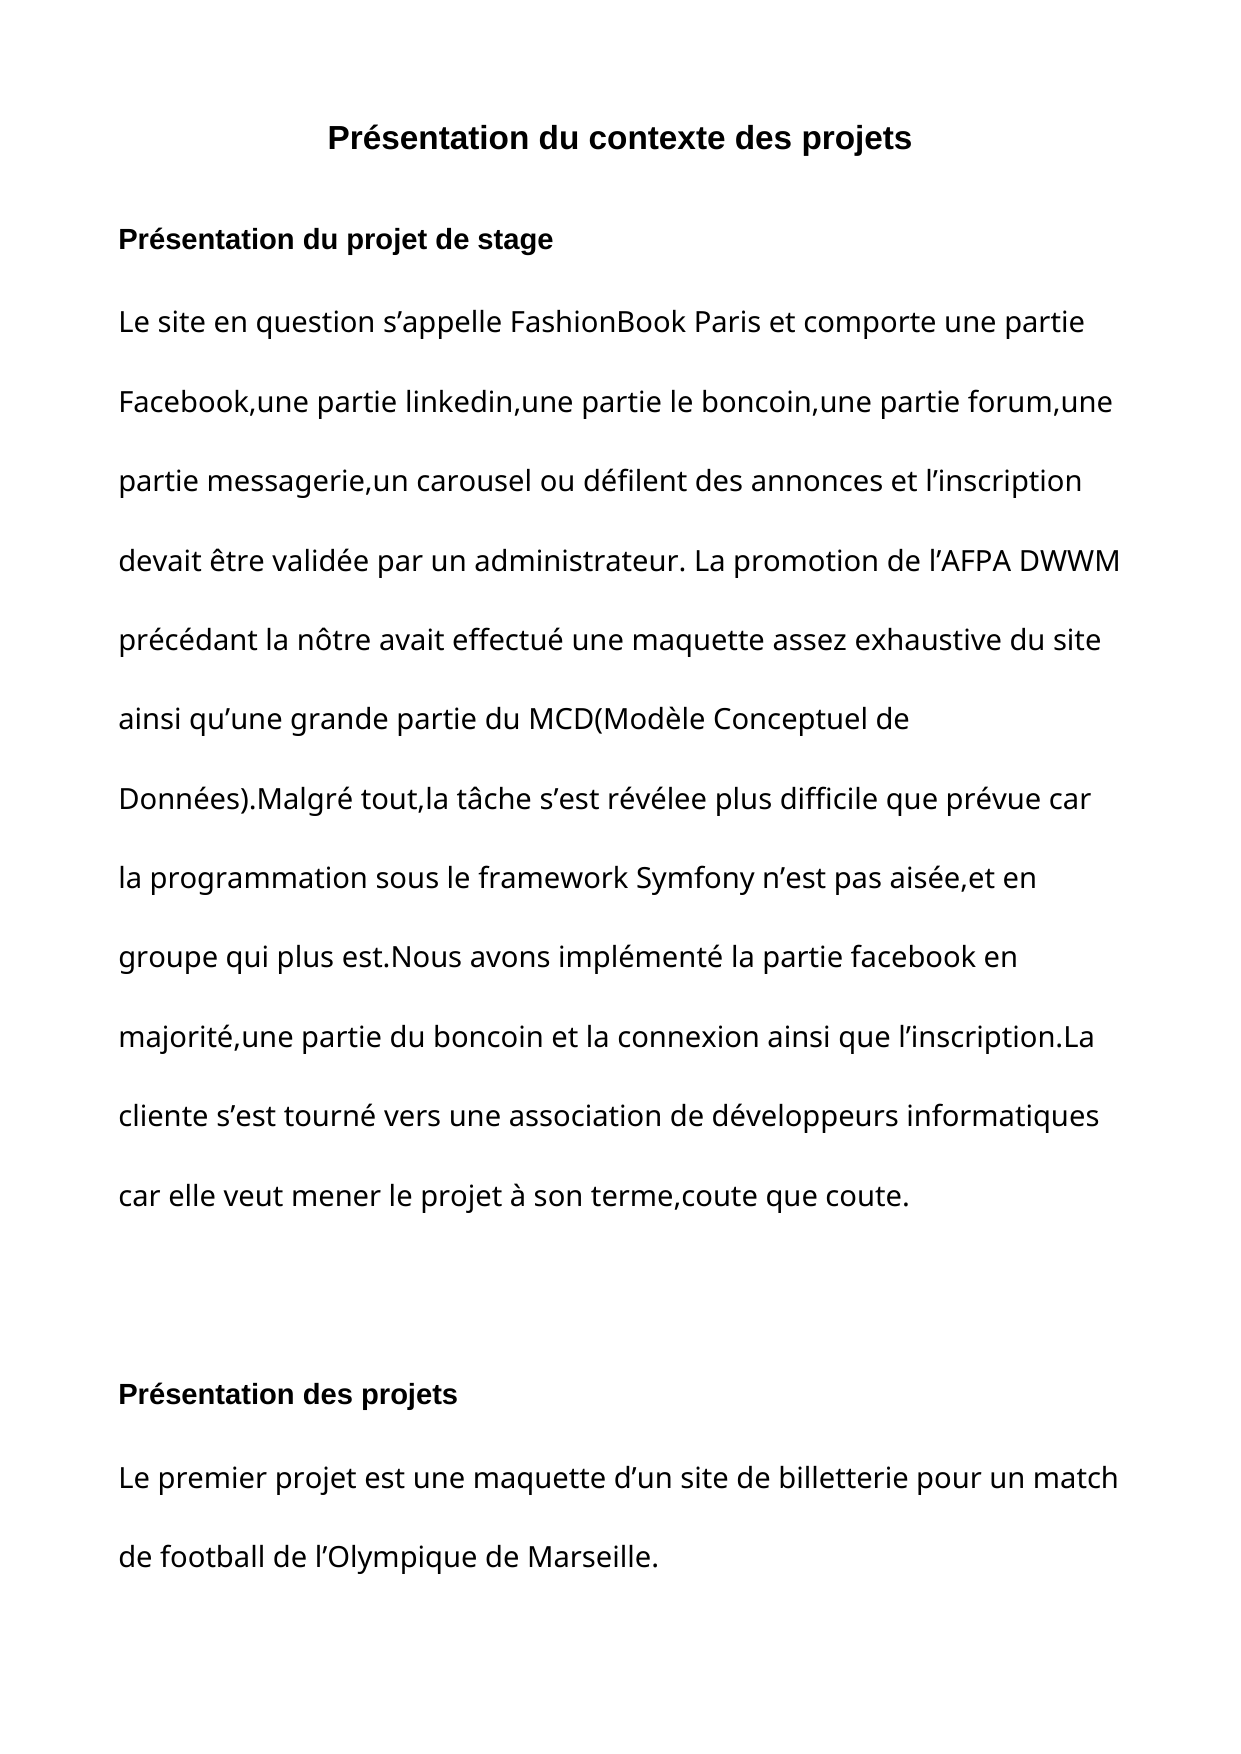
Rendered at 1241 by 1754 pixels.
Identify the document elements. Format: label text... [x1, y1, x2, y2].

subtitle Présentation du projet de stage [118, 222, 1122, 256]
text Le site en question s’appelle FashionBook Paris et comporte une partie Facebook,une partie linkedin,une partie le boncoin,une partie forum,une partie messagerie,un carousel ou défilent des annonces et l’inscription devait être validée par un administrateur. La promotion de l’AFPA DWWM précédant la nôtre avait effectué une maquette assez exhaustive du site ainsi qu’une grande partie du MCD(Modèle Conceptuel de Données).Malgré tout,la tâche s’est révélee plus difficile que prévue car la programmation sous le framework Symfony n’est pas aisée,et en groupe qui plus est.Nous avons implémenté la partie facebook en majorité,une partie du boncoin et la connexion ainsi que l’inscription.La cliente s’est tourné vers une association de développeurs informatiques car elle veut mener le projet à son terme,coute que coute. [118, 302, 1122, 1214]
text Le premier projet est une maquette d’un site de billetterie pour un match de football de l’Olympique de Marseille. [118, 1457, 1122, 1576]
subtitle Présentation des projets [118, 1377, 1122, 1411]
subtitle Présentation du contexte des projets [118, 118, 1122, 157]
